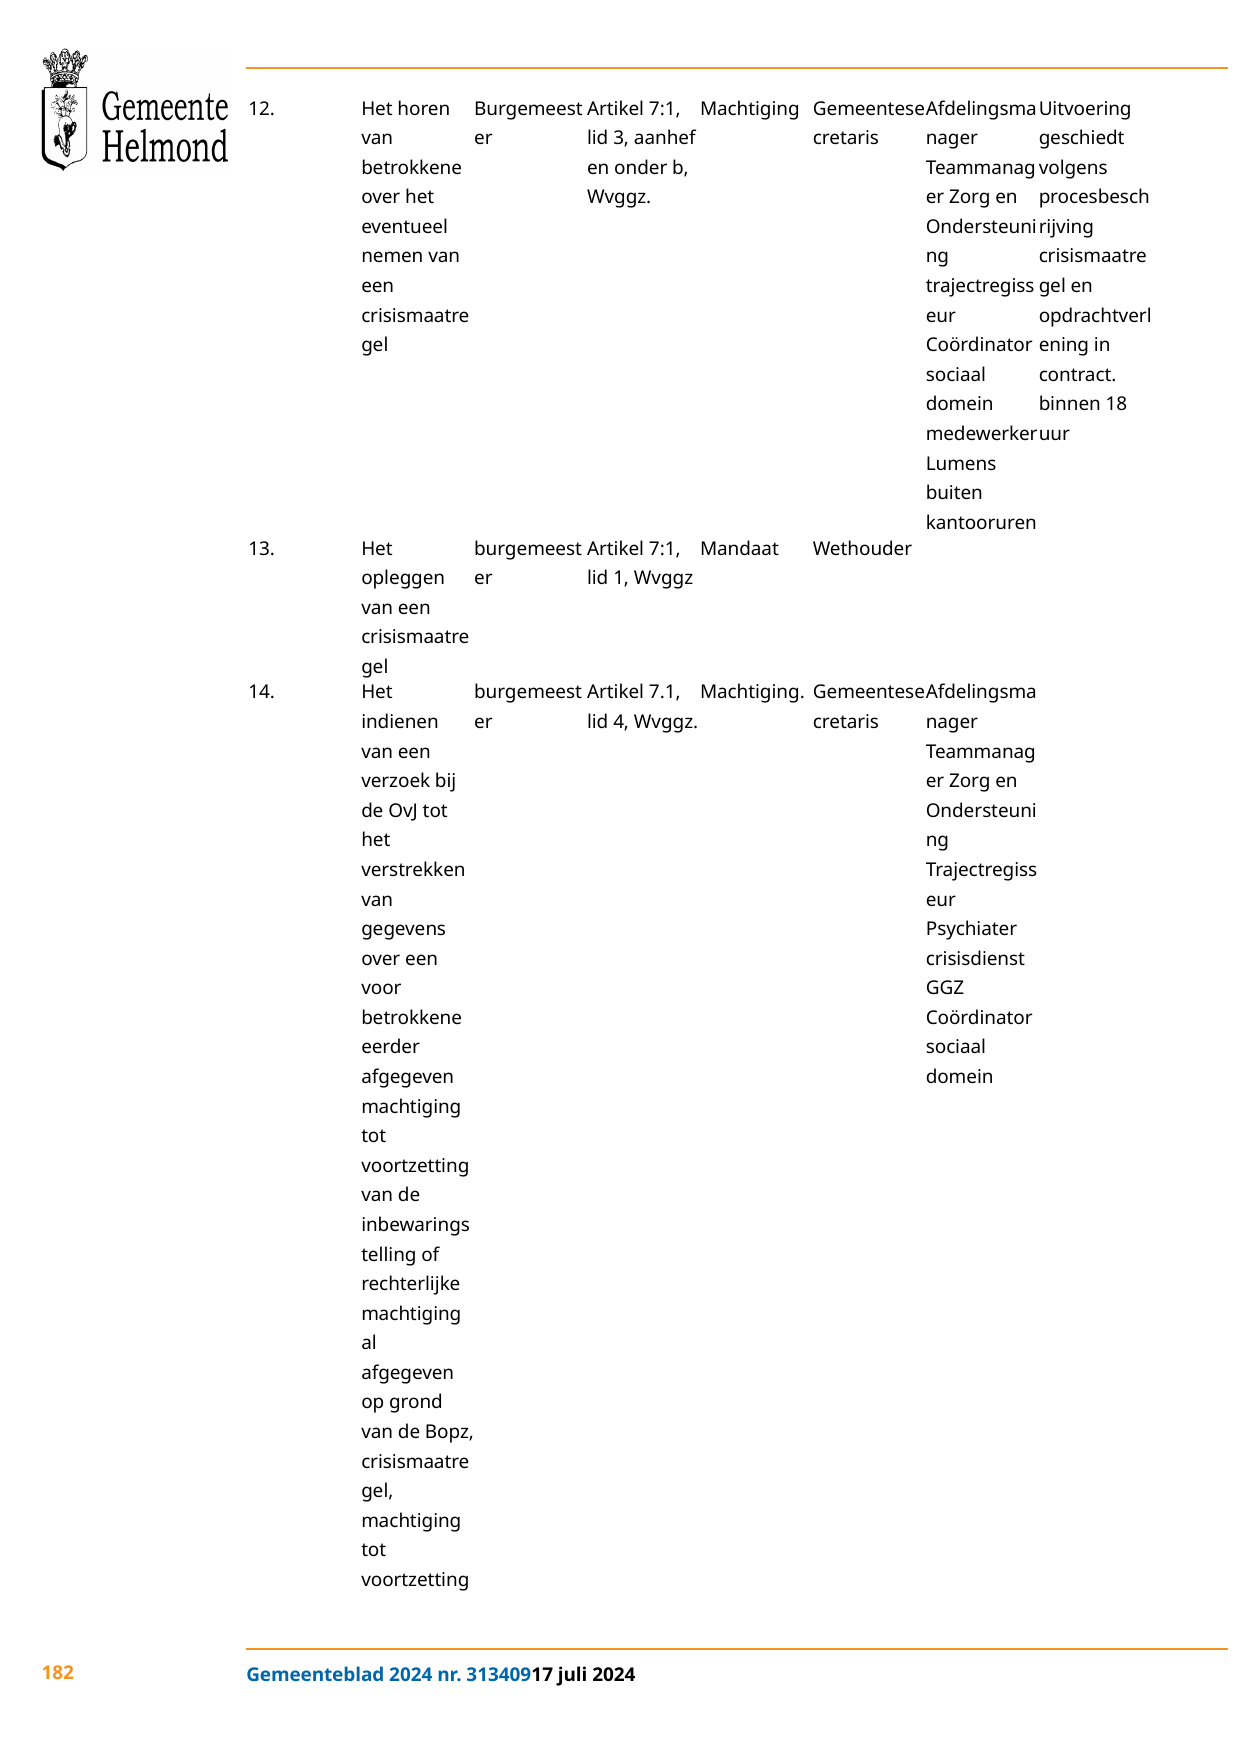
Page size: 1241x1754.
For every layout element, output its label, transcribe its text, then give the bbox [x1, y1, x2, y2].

table_cell Burgemeester [474, 95, 587, 535]
table_cell 13. [248, 535, 361, 679]
table_cell Mandaat [700, 535, 813, 679]
table_cell [1039, 535, 1152, 679]
table_cell Artikel 7:1, lid 1, Wvggz [587, 535, 700, 679]
table_cell Wethouder [813, 535, 926, 679]
table_cell Machtiging [700, 95, 813, 535]
table_cell Gemeentesecretaris [813, 95, 926, 535]
table_cell Uitvoering geschiedt volgens procesbeschrijving crisismaatregel en opdrachtverlening in contract. binnen 18 uur [1039, 95, 1152, 535]
table_cell Artikel 7:1, lid 3, aanhef en onder b, Wvggz. [587, 95, 700, 535]
table_cell [926, 535, 1038, 679]
table_cell burgemeester [474, 535, 587, 679]
table_cell burgemeester [474, 679, 587, 1592]
table_cell Afdelingsmanager Teammanager Zorg en Ondersteuning trajectregisseur Coördinator sociaal domein medewerker Lumens buiten kantooruren [926, 95, 1038, 535]
table_cell [1039, 679, 1152, 1592]
table_cell Afdelingsmanager Teammanager Zorg en Ondersteuning Trajectregisseur Psychiater crisisdienst GGZ Coördinator sociaal domein [926, 679, 1038, 1592]
table_cell Het indienen van een verzoek bij de OvJ tot het verstrekken van gegevens over een voor betrokkene eerder afgegeven machtiging tot voortzetting van de inbewaringstelling of rechterlijke machtiging al afgegeven op grond van de Bopz, crisismaatregel, machtiging tot voortzetting [361, 679, 474, 1592]
table_cell Machtiging. [700, 679, 813, 1592]
table_cell Artikel 7.1, lid 4, Wvggz. [587, 679, 700, 1592]
table_cell Het opleggen van een crisismaatregel [361, 535, 474, 679]
table_cell Het horen van betrokkene over het eventueel nemen van een crisismaatregel [361, 95, 474, 535]
picture [41, 47, 231, 172]
table_cell Gemeentesecretaris [813, 679, 926, 1592]
table_cell 14. [248, 679, 361, 1592]
table_cell 12. [248, 95, 361, 535]
